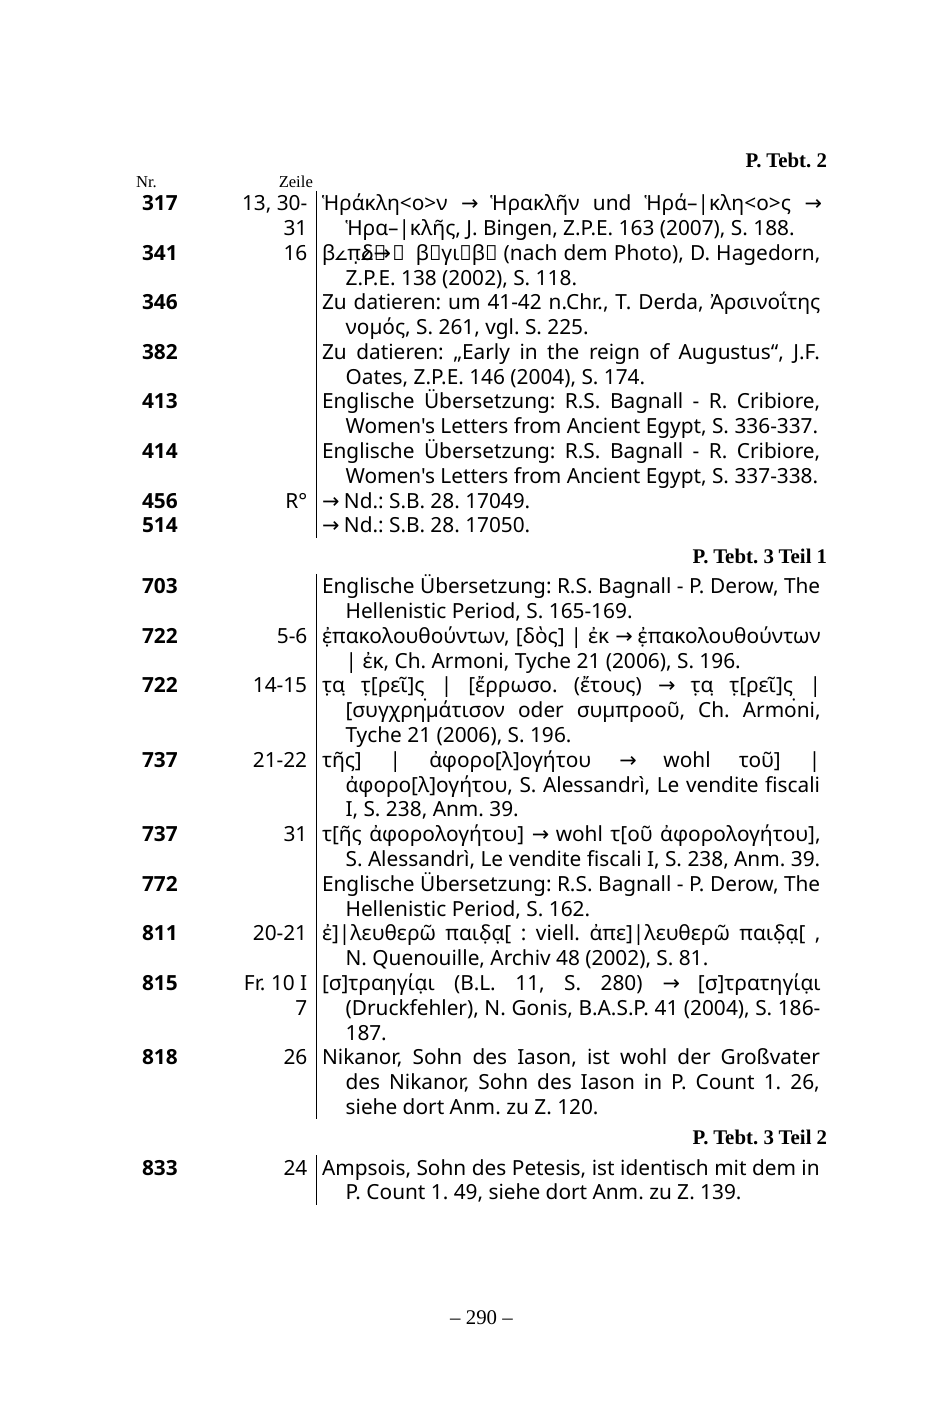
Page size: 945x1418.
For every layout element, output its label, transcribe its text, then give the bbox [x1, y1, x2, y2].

table_cell τ[ῆς ἀφορολογήτου] → wohl τ[οῦ ἀφορολογήτου], S. Alessandrì, Le vendite fiscali I, S. 238, Anm. 39. [317, 822, 827, 871]
table_cell [224, 871, 316, 921]
table_header 703 [136, 574, 224, 623]
table_cell Englische Übersetzung: R.S. Bagnall - R. Cribiore, Women's Letters from Ancient Egypt, S. 336-337. [317, 389, 827, 439]
table_cell τ̣α̣ τ̣[ρεῖ]ς̣ | [ἔρρωσο. (ἔτους) → τ̣α̣ τ̣[ρεῖ]ς̣ | [συγχρημάτισον oder συμπροοῦ, Ch. Armoni, Tyche 21 (2006), S. 196. [317, 673, 827, 747]
table_cell 737 [136, 822, 224, 871]
table_cell 722 [136, 673, 224, 747]
table_cell → Nd.: S.B. 28. 17049. [317, 488, 827, 513]
table_cell ἐ]|λευθερῶ παιδ̣α̣[ : viell. ἀπε]|λευθερῶ παιδ̣α̣[ , N. Quenouille, Archiv 48 (2002), S. 81. [317, 921, 827, 971]
table_cell 514 [136, 513, 224, 538]
table_cell 31 [224, 822, 316, 871]
table_cell [224, 389, 316, 439]
table_cell 14-15 [224, 673, 316, 747]
table_cell 346 [136, 290, 224, 339]
table_cell 21-22 [224, 748, 316, 822]
table_header 833 [136, 1155, 224, 1205]
table_cell 16 [224, 240, 316, 290]
table_cell 772 [136, 871, 224, 921]
table_cell 818 [136, 1045, 224, 1119]
table_cell 815 [136, 971, 224, 1045]
table_cell 456 [136, 488, 224, 513]
table_cell Englische Übersetzung: R.S. Bagnall - P. Derow, The Hellenistic Period, S. 162. [317, 871, 827, 921]
table_cell 414 [136, 439, 224, 488]
table_cell 382 [136, 340, 224, 389]
table_cell 26 [224, 1045, 316, 1119]
table_cell 317 [136, 191, 224, 240]
table_cell 341 [136, 240, 224, 290]
table_cell [224, 513, 316, 538]
table_cell Nikanor, Sohn des Iason, ist wohl der Großvater des Nikanor, Sohn des Iason in P. Count 1. 26, siehe dort Anm. zu Z. 120. [317, 1045, 827, 1119]
table_header [224, 574, 316, 623]
table_cell β𐅵π̣δ → β𐅵γιβ (nach dem Photo), D. Hagedorn, Z.P.E. 138 (2002), S. 118. [317, 240, 827, 290]
table_header Ampsois, Sohn des Petesis, ist identisch mit dem in P. Count 1. 49, siehe dort Anm. zu Z. 139. [317, 1155, 827, 1205]
table_header 24 [224, 1155, 316, 1205]
table_cell 811 [136, 921, 224, 971]
table_cell 413 [136, 389, 224, 439]
table_cell 722 [136, 624, 224, 673]
table_cell Zu datieren: „Early in the reign of Augustus“, J.F. Oates, Z.P.E. 146 (2004), S. 174. [317, 340, 827, 389]
table_cell 737 [136, 748, 224, 822]
table_cell ἐ̣πακολουθούντων, [δὸς] | ἐκ → ἐ̣πακολουθούντων | ἐκ, Ch. Armoni, Tyche 21 (2006), S. 196. [317, 624, 827, 673]
table_header Englische Übersetzung: R.S. Bagnall - P. Derow, The Hellenistic Period, S. 165-169. [317, 574, 827, 623]
table_cell [σ]τραηγία̣ι (B.L. 11, S. 280) → [σ]τρατηγία̣ι (Druckfehler), N. Gonis, B.A.S.P. 41 (2004), S. 186-187. [317, 971, 827, 1045]
table_cell [224, 340, 316, 389]
subtitle P. Tebt. 3 Teil 1 [136, 544, 827, 568]
table_cell [224, 439, 316, 488]
subtitle P. Tebt. 3 Teil 2 [136, 1125, 827, 1149]
table_cell τῆς] | ἀφορο[λ]ογήτου → wohl τοῦ] | ἀφορο[λ]ογήτου, S. Alessandrì, Le vendite fiscali I, S. 238, Anm. 39. [317, 748, 827, 822]
table_cell Zu datieren: um 41-42 n.Chr., T. Derda, Ἀρσινοΐτης νομός, S. 261, vgl. S. 225. [317, 290, 827, 339]
table_cell → Nd.: S.B. 28. 17050. [317, 513, 827, 538]
table_cell 20-21 [224, 921, 316, 971]
table_cell Ἡράκλη<ο>ν → Ἡρακλῆν und Ἡρά–|κλη<ο>ς → Ἡρα–|κλῆς, J. Bingen, Z.P.E. 163 (2007), S. 188. [317, 191, 827, 240]
table_cell R° [224, 488, 316, 513]
table_cell [224, 290, 316, 339]
table_cell 5-6 [224, 624, 316, 673]
table_cell Fr. 10 I 7 [224, 971, 316, 1045]
table_cell Englische Übersetzung: R.S. Bagnall - R. Cribiore, Women's Letters from Ancient Egypt, S. 337-338. [317, 439, 827, 488]
table_cell 13, 30-31 [224, 191, 316, 240]
